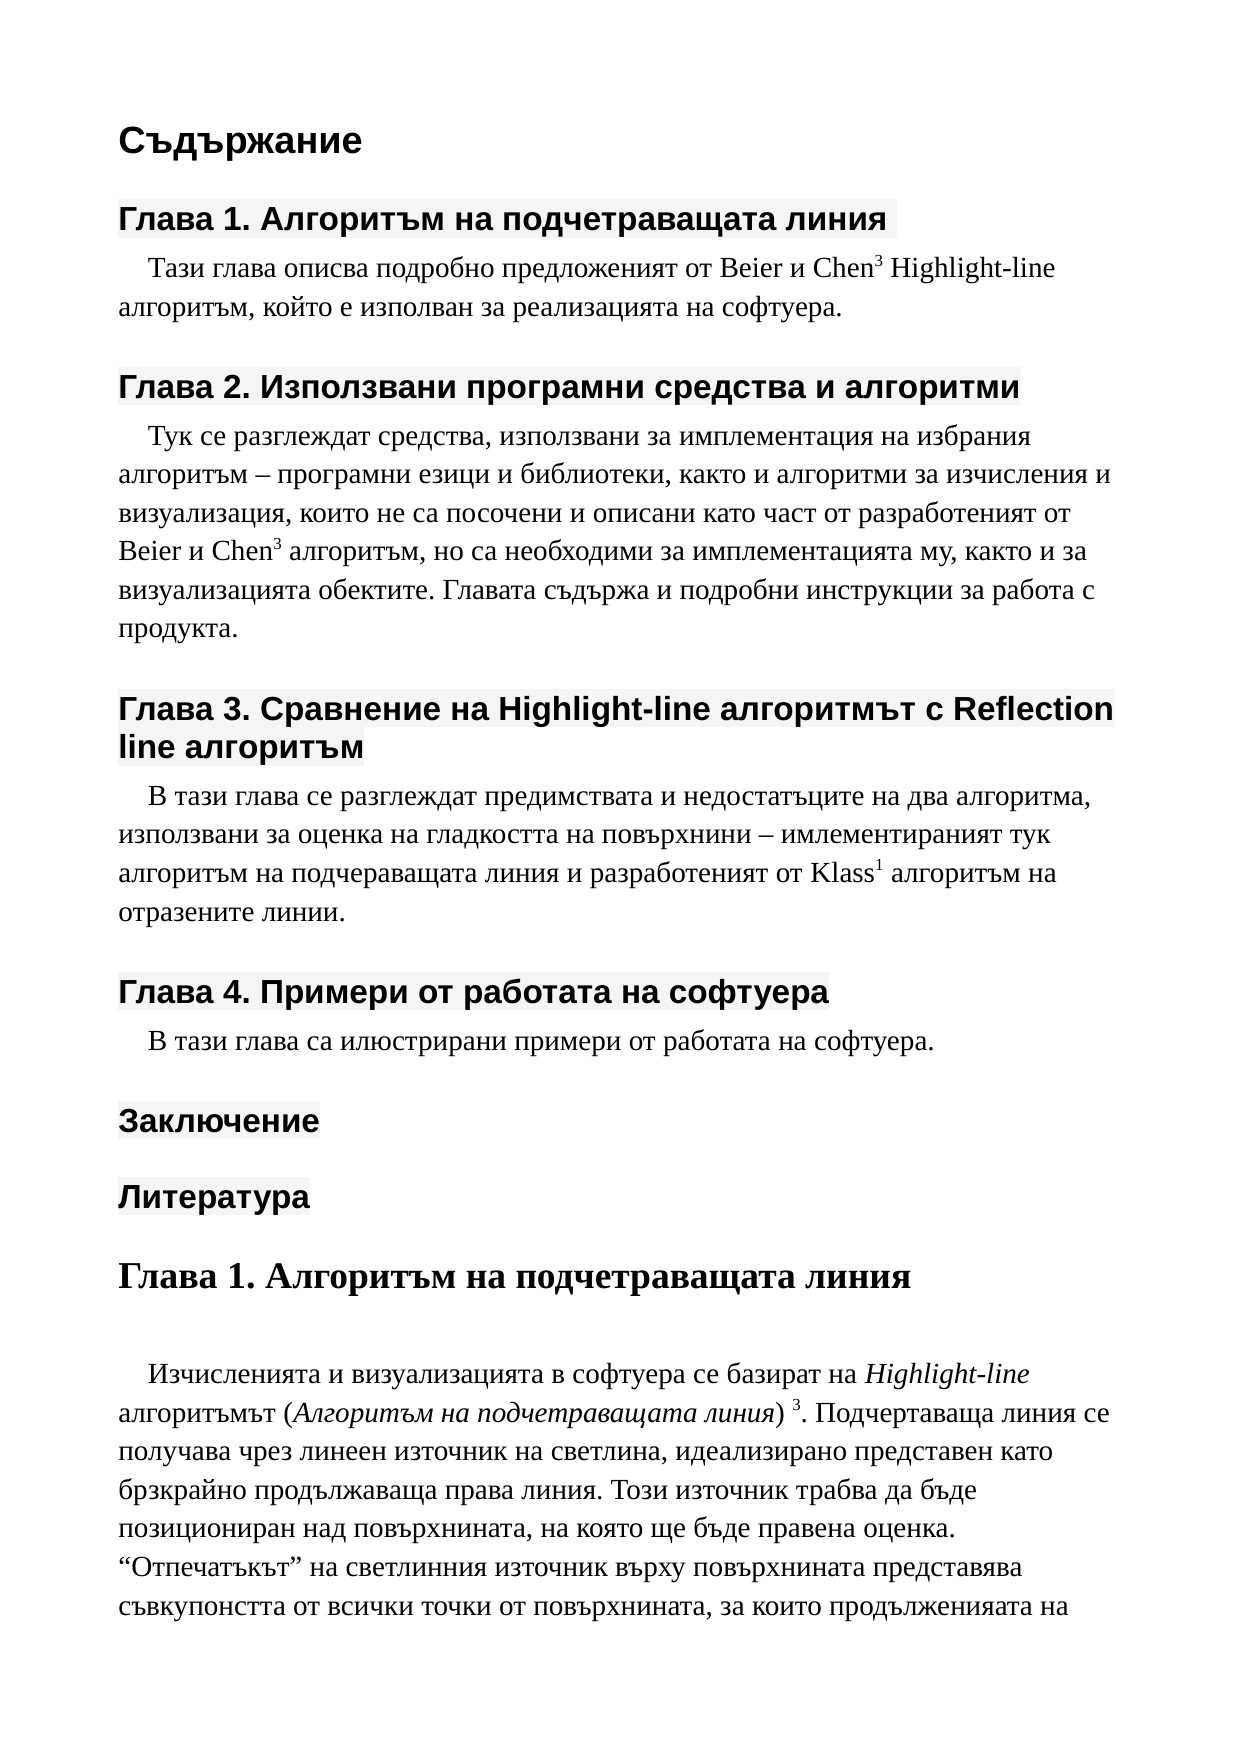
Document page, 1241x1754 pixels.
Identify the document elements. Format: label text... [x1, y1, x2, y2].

subtitle Глава 4. Примери от работата на софтуера [118, 972, 1122, 1010]
subtitle Заключение [118, 1101, 1122, 1139]
subtitle Литература [118, 1177, 1122, 1215]
text Изчисленията и визуализацията в софтуера се базират на Highlight-line алгоритъмът (Алгоритъм на подчетраващата линия) . Подчертаваща линия се получава чрез линеен източник на светлина, идеализирано представен като брзкрайно продължаваща права линия. Този източник трабва да бъде позициониран над повърхнината, на която ще бъде правена оценка. “Отпечатъкът” на светлинния източник върху повърхнината представява съвкупонстта от всички точки от повърхнината, за които продълженияата на [118, 1356, 1122, 1621]
text В тази глава са илюстрирани примери от работата на софтуера. [118, 1023, 1122, 1056]
subtitle Глава 2. Използвани програмни средства и алгоритми [118, 367, 1122, 405]
subtitle Глава 1. Алгоритъм на подчетраващата линия [118, 1253, 1122, 1296]
subtitle Глава 1. Алгоритъм на подчетраващата линия [118, 199, 1122, 238]
text В тази глава се разглеждат предимствата и недостатъците на два алгоритма, използвани за оценка на гладкостта на повърхнини – имлементираният тук алгоритъм на подчераващата линия и разработеният от Klass1 алгоритъм на отразените линии. [118, 778, 1122, 927]
subtitle Глава 3. Сравнение на Highlight-line алгоритмът с Reflection line алгоритъм [118, 689, 1122, 766]
text Тук се разглеждат средства, използвани за имплементация на избрания алгоритъм – програмни езици и библиотеки, както и алгоритми за изчисления и визуализация, които не са посочени и описани като част от разработеният от Beier и Chen3 алгоритъм, но са необходими за имплементацията му, както и за визуализацията обектите. Главата съдържа и подробни инструкции за работа с продукта. [118, 418, 1122, 644]
subtitle Съдържание [118, 118, 1122, 162]
text Тази глава описва подробно предложеният от Beier и Chen3 Highlight-line алгоритъм, който е изполван за реализацията на софтуера. [118, 250, 1122, 322]
